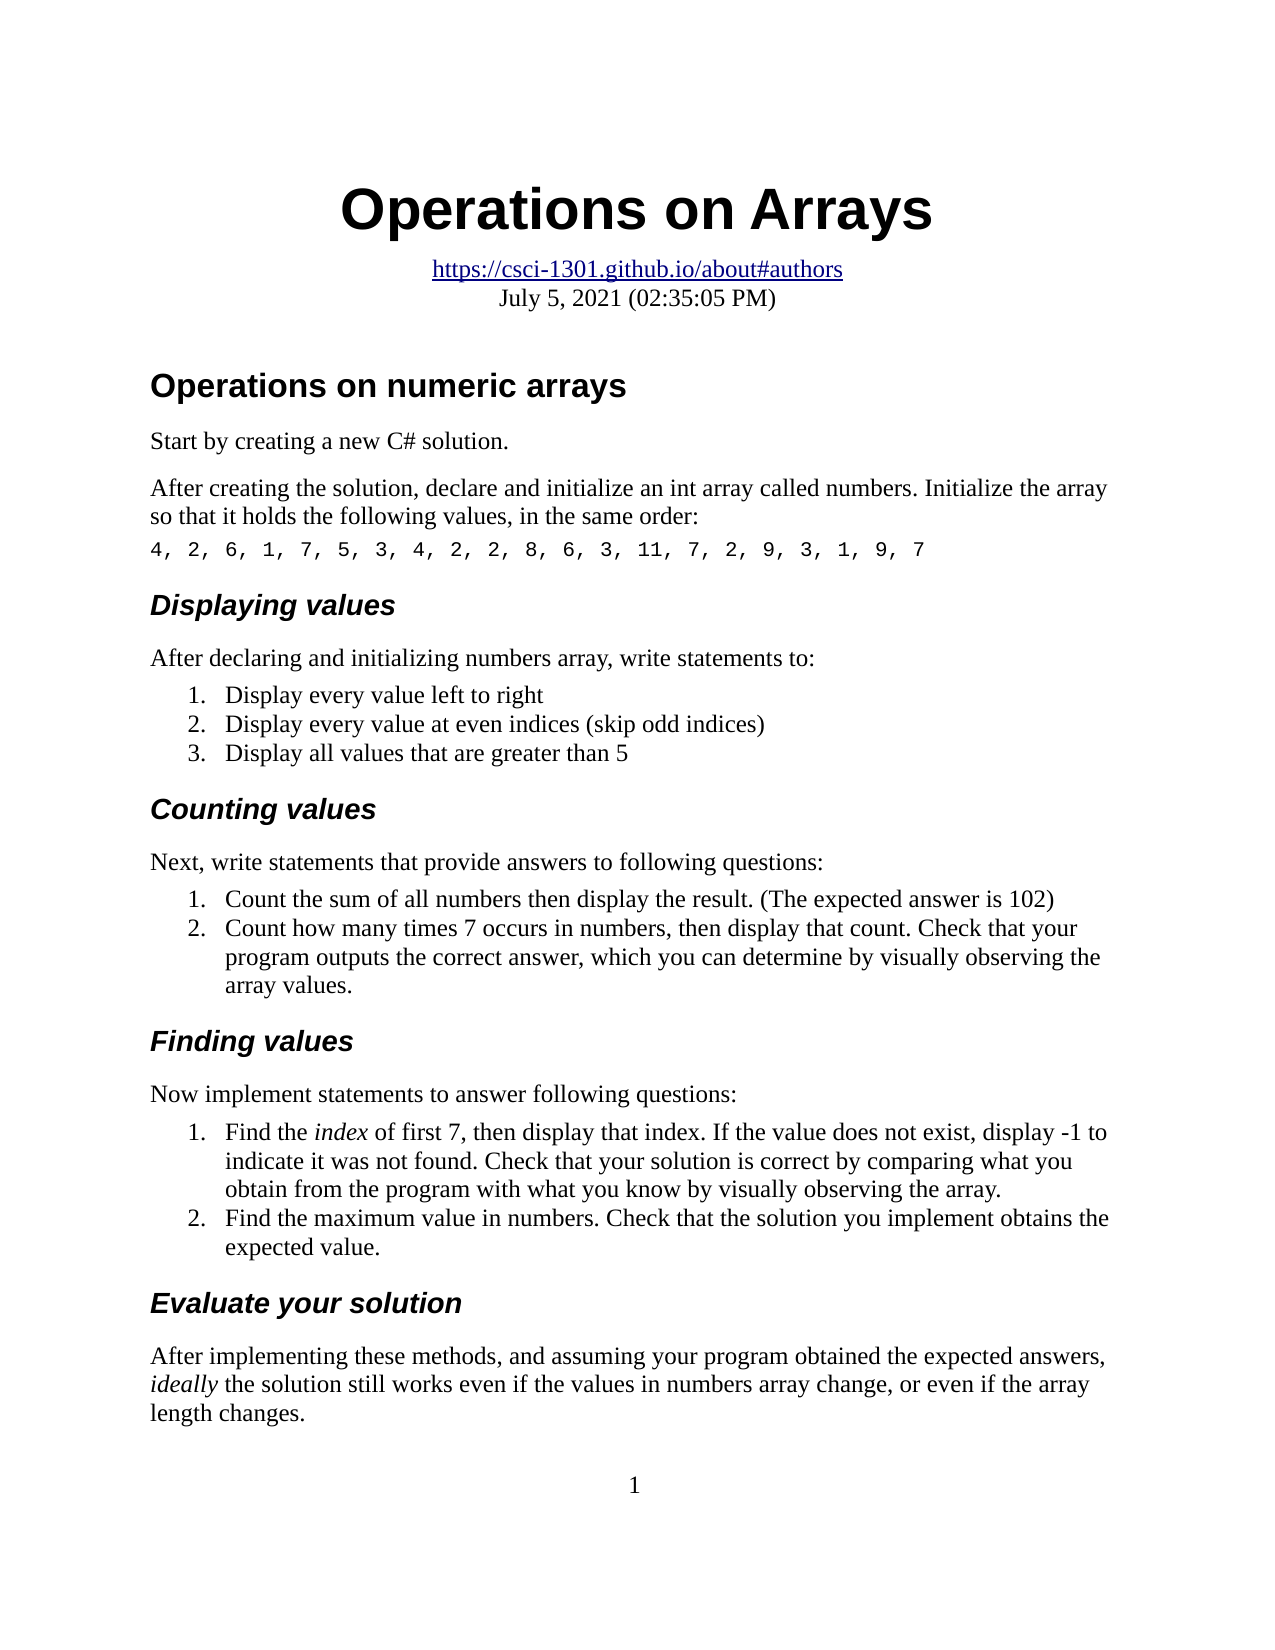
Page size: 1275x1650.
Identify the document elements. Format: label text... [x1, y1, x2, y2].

list Display every value at even indices (skip odd indices) [187, 709, 1125, 738]
subtitle Evaluate your solution [150, 1286, 1125, 1319]
title Operations on Arrays [150, 175, 1125, 242]
text After creating the solution, declare and initialize an int array called numbers. Initialize the array so that it holds the following values, in the same order: [150, 473, 1125, 530]
list Find the maximum value in numbers. Check that the solution you implement obtains the expected value. [187, 1203, 1125, 1261]
list Display every value left to right [187, 680, 1125, 709]
subtitle Finding values [150, 1024, 1125, 1058]
list Find the index of first 7, then display that index. If the value does not exist, display -1 to indicate it was not found. Check that your solution is correct by comparing what you obtain from the program with what you know by visually observing the array. [187, 1117, 1125, 1203]
text https://csci-1301.github.io/about#authors [150, 254, 1125, 283]
subtitle Displaying values [150, 588, 1125, 621]
text Next, write statements that provide answers to following questions: [150, 847, 1125, 875]
list Display all values that are greater than 5 [187, 738, 1125, 767]
list Count the sum of all numbers then display the result. (The expected answer is 102) [187, 884, 1125, 913]
text 4, 2, 6, 1, 7, 5, 3, 4, 2, 2, 8, 6, 3, 11, 7, 2, 9, 3, 1, 9, 7 [150, 539, 1125, 563]
text July 5, 2021 (02:35:05 PM) [150, 283, 1125, 312]
list Count how many times 7 occurs in numbers, then display that count. Check that your program outputs the correct answer, which you can determine by visually observing the array values. [187, 913, 1125, 999]
text After implementing these methods, and assuming your program obtained the expected answers, ideally the solution still works even if the values in numbers array change, or even if the array length changes. [150, 1341, 1125, 1427]
text Now implement statements to answer following questions: [150, 1079, 1125, 1108]
text Start by creating a new C# solution. [150, 426, 1125, 455]
subtitle Counting values [150, 792, 1125, 825]
text After declaring and initializing numbers array, write statements to: [150, 643, 1125, 671]
subtitle Operations on numeric arrays [150, 366, 1125, 404]
